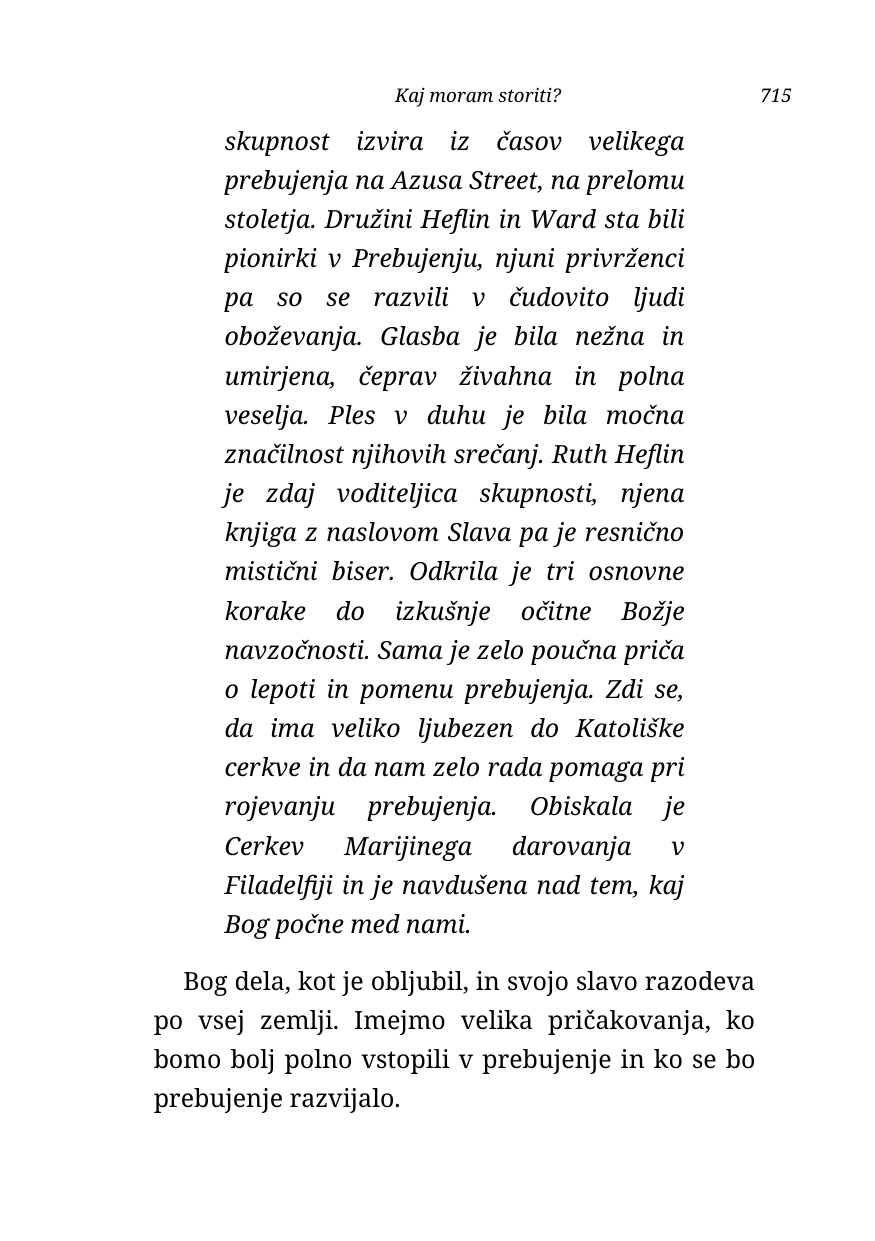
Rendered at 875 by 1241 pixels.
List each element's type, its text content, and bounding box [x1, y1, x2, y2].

text Bog dela, kot je obljubil, in svojo slavo razodeva po vsej zemlji. Imejmo velika pričakovanja, ko bomo bolj polno vstopili v prebujenje in ko se bo prebujenje razvijalo. [153, 964, 756, 1115]
text skupnost izvira iz časov velikega prebujenja na Azusa Street, na prelomu stoletja. Družini Heflin in Ward sta bili pionirki v Prebujenju, njuni privrženci pa so se razvili v čudovito ljudi oboževanja. Glasba je bila nežna in umirjena, čeprav živahna in polna veselja. Ples v duhu je bila močna značilnost njihovih srečanj. Ruth Heflin je zdaj voditeljica skupnosti, njena knjiga z naslovom Slava pa je resnično mistični biser. Odkrila je tri osnovne korake do izkušnje očitne Božje navzočnosti. Sama je zelo poučna priča o lepoti in pomenu prebujenja. Zdi se, da ima veliko ljubezen do Katoliške cerkve in da nam zelo rada pomaga pri rojevanju prebujenja. Obiskala je Cerkev Marijinega darovanja v Filadelfiji in je navdušena nad tem, kaj Bog počne med nami. [224, 123, 685, 941]
